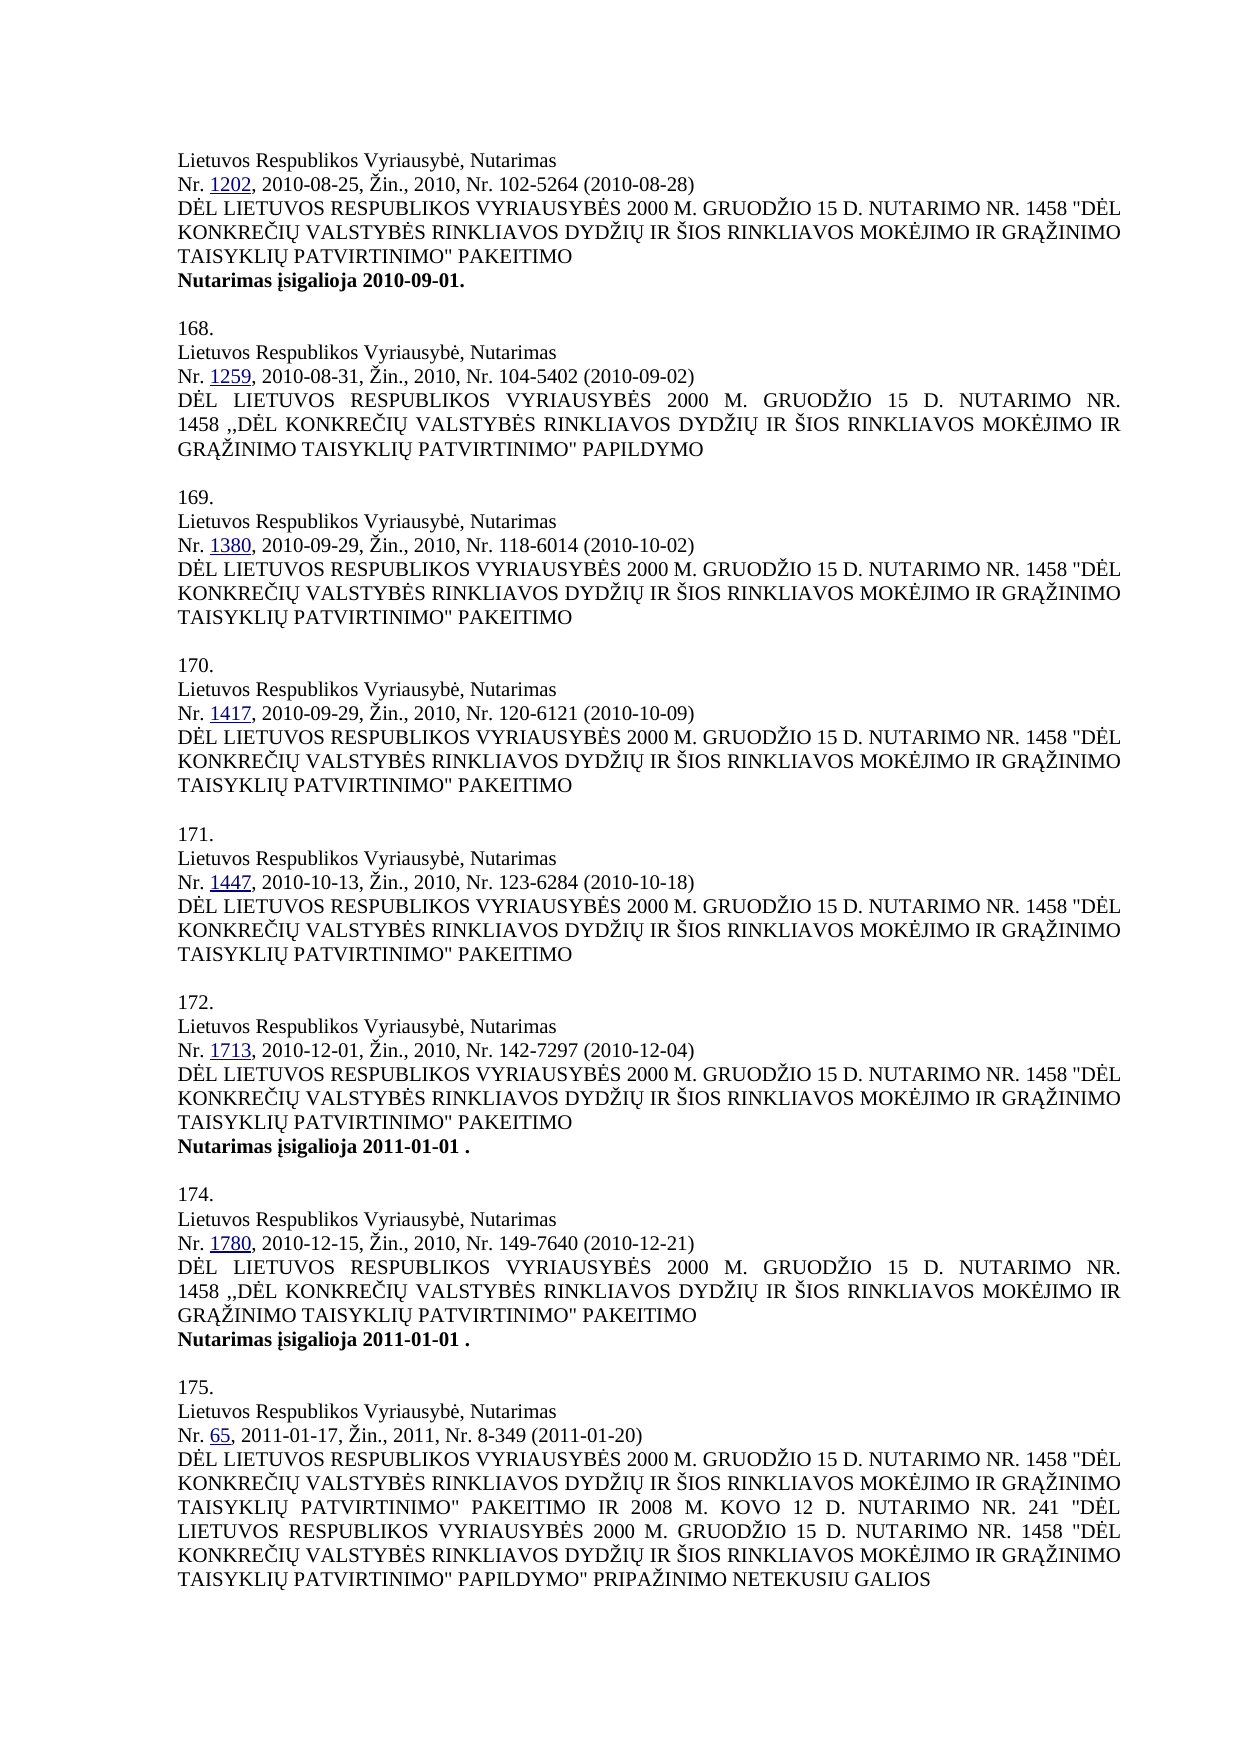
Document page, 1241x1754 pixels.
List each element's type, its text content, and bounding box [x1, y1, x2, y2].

text Nutarimas įsigalioja 2010-09-01. [177, 268, 1122, 292]
text Nr. 1417, 2010-09-29, Žin., 2010, Nr. 120-6121 (2010-10-09) [177, 701, 1122, 725]
text Nutarimas įsigalioja 2011-01-01 . [177, 1327, 1122, 1351]
text DĖL LIETUVOS RESPUBLIKOS VYRIAUSYBĖS 2000 M. GRUODŽIO 15 D. NUTARIMO NR. 1458 "DĖL KONKREČIŲ VALSTYBĖS RINKLIAVOS DYDŽIŲ IR ŠIOS RINKLIAVOS MOKĖJIMO IR GRĄŽINIMO TAISYKLIŲ PATVIRTINIMO" PAKEITIMO [177, 725, 1122, 797]
text DĖL LIETUVOS RESPUBLIKOS VYRIAUSYBĖS 2000 M. GRUODŽIO 15 D. NUTARIMO NR. 1458 "DĖL KONKREČIŲ VALSTYBĖS RINKLIAVOS DYDŽIŲ IR ŠIOS RINKLIAVOS MOKĖJIMO IR GRĄŽINIMO TAISYKLIŲ PATVIRTINIMO" PAKEITIMO [177, 894, 1122, 966]
text 175. [177, 1375, 1122, 1399]
text Lietuvos Respublikos Vyriausybė, Nutarimas [177, 1206, 1122, 1231]
text Lietuvos Respublikos Vyriausybė, Nutarimas [177, 846, 1122, 869]
text Nr. 1380, 2010-09-29, Žin., 2010, Nr. 118-6014 (2010-10-02) [177, 533, 1122, 557]
text Lietuvos Respublikos Vyriausybė, Nutarimas [177, 509, 1122, 533]
text Nr. 1259, 2010-08-31, Žin., 2010, Nr. 104-5402 (2010-09-02) [177, 364, 1122, 388]
text Nr. 1713, 2010-12-01, Žin., 2010, Nr. 142-7297 (2010-12-04) [177, 1038, 1122, 1062]
text DĖL LIETUVOS RESPUBLIKOS VYRIAUSYBĖS 2000 M. GRUODŽIO 15 D. NUTARIMO NR. 1458 "DĖL KONKREČIŲ VALSTYBĖS RINKLIAVOS DYDŽIŲ IR ŠIOS RINKLIAVOS MOKĖJIMO IR GRĄŽINIMO TAISYKLIŲ PATVIRTINIMO" PAKEITIMO IR 2008 M. KOVO 12 D. NUTARIMO NR. 241 "DĖL LIETUVOS RESPUBLIKOS VYRIAUSYBĖS 2000 M. GRUODŽIO 15 D. NUTARIMO NR. 1458 "DĖL KONKREČIŲ VALSTYBĖS RINKLIAVOS DYDŽIŲ IR ŠIOS RINKLIAVOS MOKĖJIMO IR GRĄŽINIMO TAISYKLIŲ PATVIRTINIMO" PAPILDYMO" PRIPAŽINIMO NETEKUSIU GALIOS [177, 1447, 1122, 1591]
text Nr. 1202, 2010-08-25, Žin., 2010, Nr. 102-5264 (2010-08-28) [177, 172, 1122, 196]
text DĖL LIETUVOS RESPUBLIKOS VYRIAUSYBĖS 2000 M. GRUODŽIO 15 D. NUTARIMO NR. 1458 "DĖL KONKREČIŲ VALSTYBĖS RINKLIAVOS DYDŽIŲ IR ŠIOS RINKLIAVOS MOKĖJIMO IR GRĄŽINIMO TAISYKLIŲ PATVIRTINIMO" PAKEITIMO [177, 1062, 1122, 1134]
text 168. [177, 316, 1122, 340]
text 169. [177, 484, 1122, 509]
text DĖL LIETUVOS RESPUBLIKOS VYRIAUSYBĖS 2000 M. GRUODŽIO 15 D. NUTARIMO NR. 1458 ,,DĖL KONKREČIŲ VALSTYBĖS RINKLIAVOS DYDŽIŲ IR ŠIOS RINKLIAVOS MOKĖJIMO IR GRĄŽINIMO TAISYKLIŲ PATVIRTINIMO" PAPILDYMO [177, 388, 1122, 461]
text Nr. 1447, 2010-10-13, Žin., 2010, Nr. 123-6284 (2010-10-18) [177, 869, 1122, 894]
text Nr. 65, 2011-01-17, Žin., 2011, Nr. 8-349 (2011-01-20) [177, 1423, 1122, 1447]
text Lietuvos Respublikos Vyriausybė, Nutarimas [177, 1399, 1122, 1423]
text DĖL LIETUVOS RESPUBLIKOS VYRIAUSYBĖS 2000 M. GRUODŽIO 15 D. NUTARIMO NR. 1458 "DĖL KONKREČIŲ VALSTYBĖS RINKLIAVOS DYDŽIŲ IR ŠIOS RINKLIAVOS MOKĖJIMO IR GRĄŽINIMO TAISYKLIŲ PATVIRTINIMO" PAKEITIMO [177, 196, 1122, 268]
text 172. [177, 990, 1122, 1014]
text 174. [177, 1182, 1122, 1206]
text Lietuvos Respublikos Vyriausybė, Nutarimas [177, 148, 1122, 172]
text DĖL LIETUVOS RESPUBLIKOS VYRIAUSYBĖS 2000 M. GRUODŽIO 15 D. NUTARIMO NR. 1458 ,,DĖL KONKREČIŲ VALSTYBĖS RINKLIAVOS DYDŽIŲ IR ŠIOS RINKLIAVOS MOKĖJIMO IR GRĄŽINIMO TAISYKLIŲ PATVIRTINIMO" PAKEITIMO [177, 1254, 1122, 1327]
text 170. [177, 653, 1122, 677]
text DĖL LIETUVOS RESPUBLIKOS VYRIAUSYBĖS 2000 M. GRUODŽIO 15 D. NUTARIMO NR. 1458 "DĖL KONKREČIŲ VALSTYBĖS RINKLIAVOS DYDŽIŲ IR ŠIOS RINKLIAVOS MOKĖJIMO IR GRĄŽINIMO TAISYKLIŲ PATVIRTINIMO" PAKEITIMO [177, 557, 1122, 629]
text Lietuvos Respublikos Vyriausybė, Nutarimas [177, 1014, 1122, 1038]
text Nutarimas įsigalioja 2011-01-01 . [177, 1134, 1122, 1158]
text Lietuvos Respublikos Vyriausybė, Nutarimas [177, 340, 1122, 364]
text Lietuvos Respublikos Vyriausybė, Nutarimas [177, 677, 1122, 701]
text 171. [177, 821, 1122, 846]
text Nr. 1780, 2010-12-15, Žin., 2010, Nr. 149-7640 (2010-12-21) [177, 1231, 1122, 1254]
